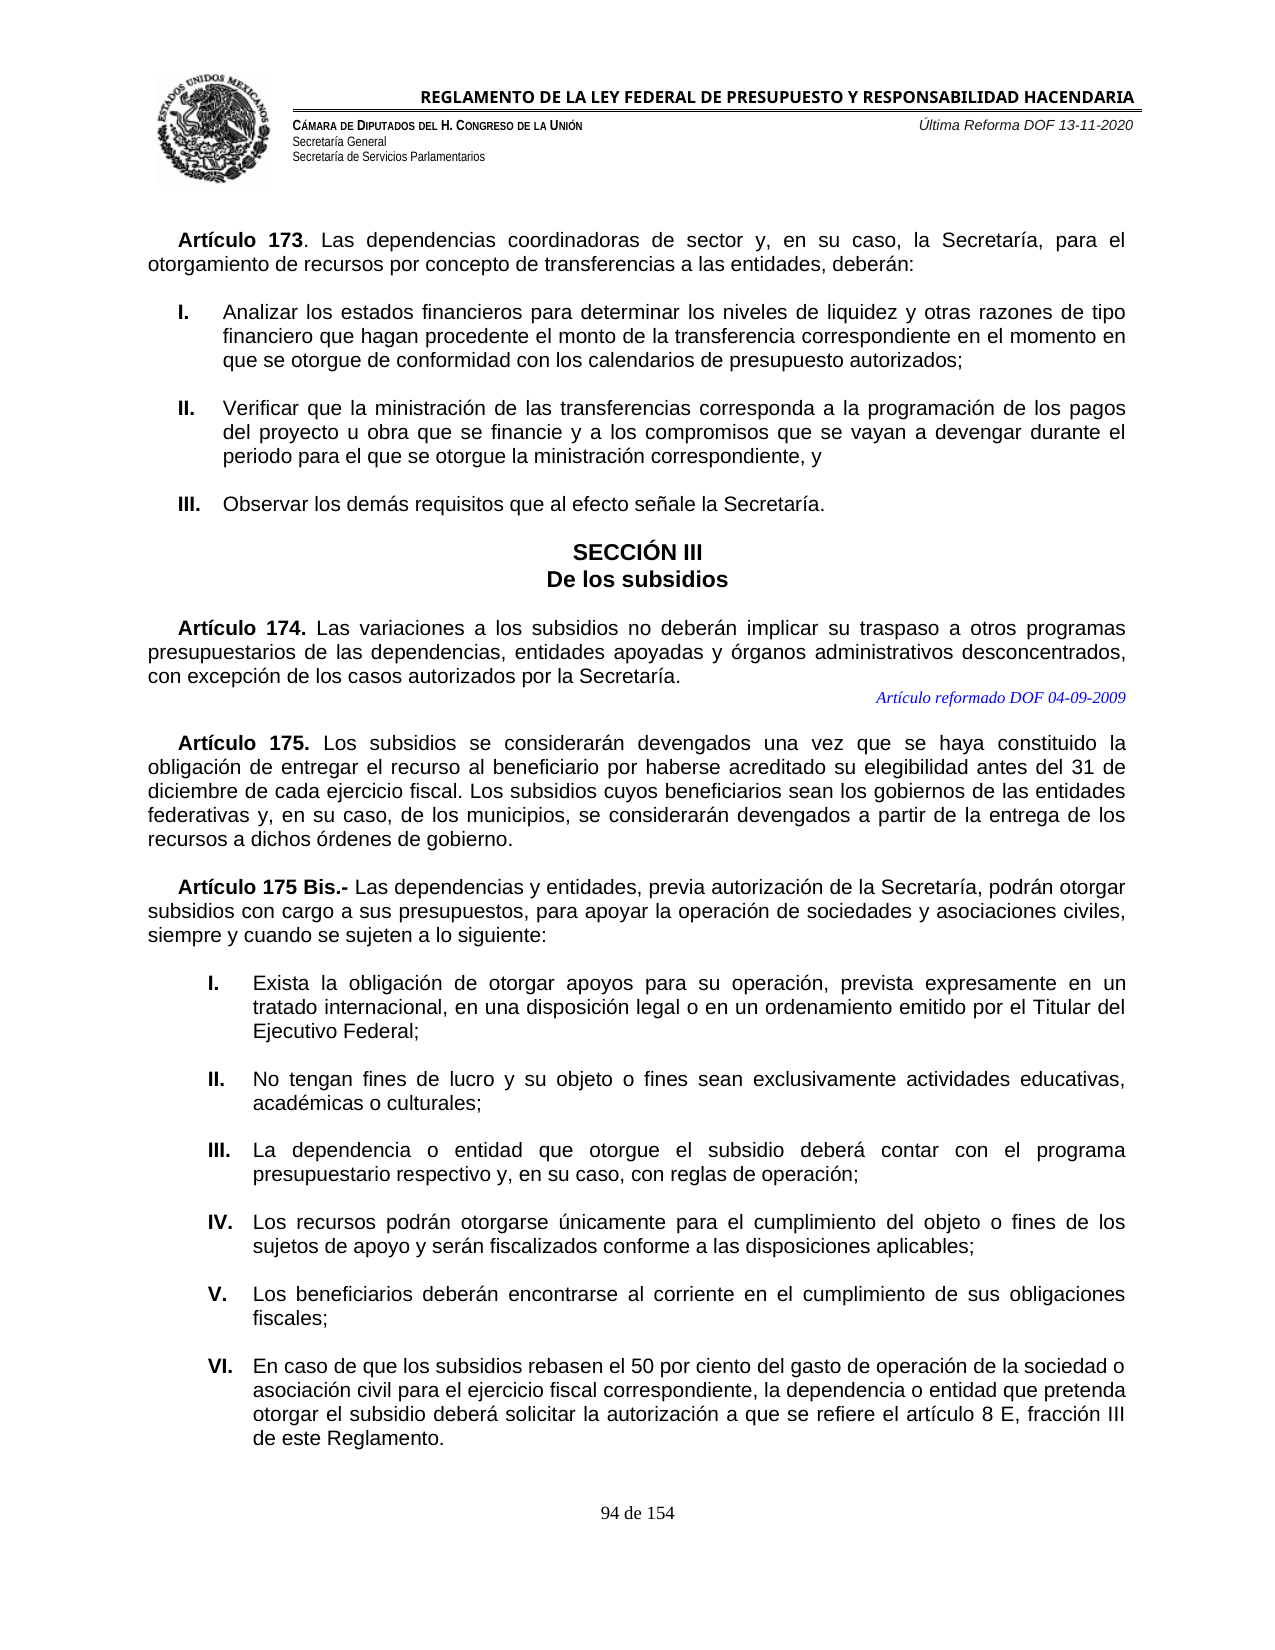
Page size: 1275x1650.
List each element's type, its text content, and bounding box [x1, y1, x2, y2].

text I. Analizar los estados financieros para determinar los niveles de liquidez y otras razones de tipo financiero que hagan procedente el monto de la transferencia correspondiente en el momento en que se otorgue de conformidad con los calendarios de presupuesto autorizados; [178, 300, 1127, 372]
text VI. En caso de que los subsidios rebasen el 50 por ciento del gasto de operación de la sociedad o asociación civil para el ejercicio fiscal correspondiente, la dependencia o entidad que pretenda otorgar el subsidio deberá solicitar la autorización a que se refiere el artículo 8 E, fracción III de este Reglamento. [208, 1354, 1127, 1450]
text Artículo 175 Bis.- Las dependencias y entidades, previa autorización de la Secretaría, podrán otorgar subsidios con cargo a sus presupuestos, para apoyar la operación de sociedades y asociaciones civiles, siempre y cuando se sujeten a lo siguiente: [148, 875, 1127, 947]
text De los subsidios [148, 566, 1127, 592]
text III. Observar los demás requisitos que al efecto señale la Secretaría. [178, 491, 1127, 515]
text IV. Los recursos podrán otorgarse únicamente para el cumplimiento del objeto o fines de los sujetos de apoyo y serán fiscalizados conforme a las disposiciones aplicables; [208, 1210, 1127, 1258]
text Artículo 175. Los subsidios se considerarán devengados una vez que se haya constituido la obligación de entregar el recurso al beneficiario por haberse acreditado su elegibilidad antes del 31 de diciembre de cada ejercicio fiscal. Los subsidios cuyos beneficiarios sean los gobiernos de las entidades federativas y, en su caso, de los municipios, se considerarán devengados a partir de la entrega de los recursos a dichos órdenes de gobierno. [148, 731, 1127, 851]
text I. Exista la obligación de otorgar apoyos para su operación, prevista expresamente en un tratado internacional, en una disposición legal o en un ordenamiento emitido por el Titular del Ejecutivo Federal; [208, 971, 1127, 1042]
text III. La dependencia o entidad que otorgue el subsidio deberá contar con el programa presupuestario respectivo y, en su caso, con reglas de operación; [208, 1138, 1127, 1186]
text V. Los beneficiarios deberán encontrarse al corriente en el cumplimiento de sus obligaciones fiscales; [208, 1282, 1127, 1330]
text II. Verificar que la ministración de las transferencias corresponda a la programación de los pagos del proyecto u obra que se financie y a los compromisos que se vayan a devengar durante el periodo para el que se otorgue la ministración correspondiente, y [178, 396, 1127, 467]
text Artículo 174. Las variaciones a los subsidios no deberán implicar su traspaso a otros programas presupuestarios de las dependencias, entidades apoyadas y órganos administrativos desconcentrados, con excepción de los casos autorizados por la Secretaría. [148, 616, 1127, 688]
text SECCIÓN III [148, 539, 1127, 566]
text II. No tengan fines de lucro y su objeto o fines sean exclusivamente actividades educativas, académicas o culturales; [208, 1066, 1127, 1114]
text Artículo reformado DOF 04-09-2009 [148, 688, 1127, 707]
text Artículo 173. Las dependencias coordinadoras de sector y, en su caso, la Secretaría, para el otorgamiento de recursos por concepto de transferencias a las entidades, deberán: [148, 228, 1127, 276]
